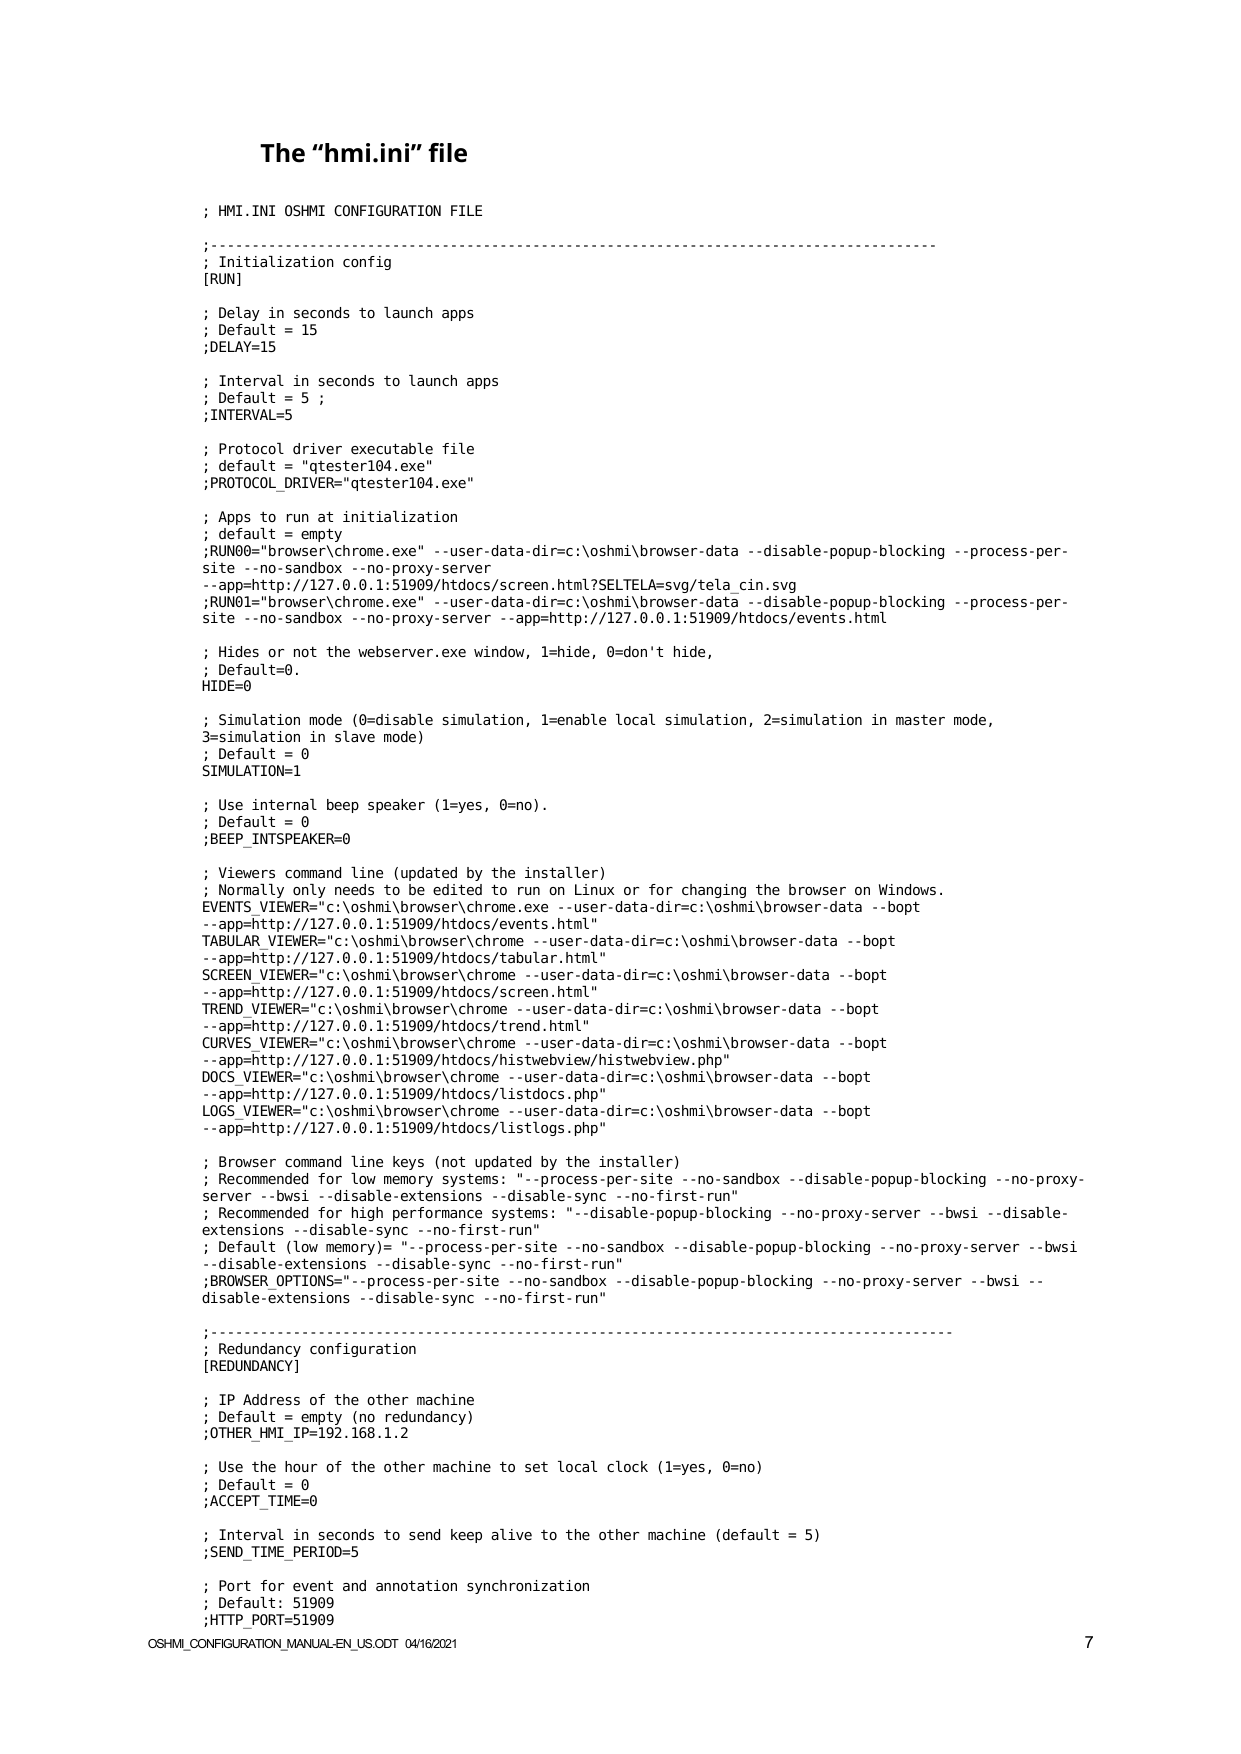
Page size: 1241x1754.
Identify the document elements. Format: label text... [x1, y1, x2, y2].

text ; Use the hour of the other machine to set local clock (1=yes, 0=no) [202, 1459, 1093, 1476]
text ; Default = 15 [202, 322, 1093, 339]
text TABULAR_VIEWER="c:\oshmi\browser\chrome --user-data-dir=c:\oshmi\browser-data --bopt --app=http://127.0.0.1:51909/htdocs/tabular.html" [202, 933, 1093, 967]
text ;RUN01="browser\chrome.exe" --user-data-dir=c:\oshmi\browser-data --disable-popup-blocking --process-per-site --no-sandbox --no-proxy-server --app=http://127.0.0.1:51909/htdocs/events.html [202, 593, 1093, 627]
text ; default = empty [202, 526, 1093, 542]
text ; Viewers command line (updated by the installer) [202, 865, 1093, 882]
text ;------------------------------------------------------------------------------------------ [202, 1323, 1093, 1341]
text ; Simulation mode (0=disable simulation, 1=enable local simulation, 2=simulation in master mode, 3=simulation in slave mode) [202, 712, 1093, 746]
text HIDE=0 [202, 678, 1093, 695]
subtitle The “hmi.ini” file [260, 136, 1093, 170]
text ;ACCEPT_TIME=0 [202, 1493, 1093, 1510]
text EVENTS_VIEWER="c:\oshmi\browser\chrome.exe --user-data-dir=c:\oshmi\browser-data --bopt --app=http://127.0.0.1:51909/htdocs/events.html" [202, 899, 1093, 933]
text CURVES_VIEWER="c:\oshmi\browser\chrome --user-data-dir=c:\oshmi\browser-data --bopt --app=http://127.0.0.1:51909/htdocs/histwebview/histwebview.php" [202, 1035, 1093, 1069]
text [RUN] [202, 271, 1093, 288]
text ; Delay in seconds to launch apps [202, 305, 1093, 322]
text SCREEN_VIEWER="c:\oshmi\browser\chrome --user-data-dir=c:\oshmi\browser-data --bopt --app=http://127.0.0.1:51909/htdocs/screen.html" [202, 967, 1093, 1001]
text ; Default = 0 [202, 1476, 1093, 1493]
text ; Default=0. [202, 661, 1093, 678]
text ; IP Address of the other machine [202, 1391, 1093, 1408]
text ;SEND_TIME_PERIOD=5 [202, 1544, 1093, 1561]
text LOGS_VIEWER="c:\oshmi\browser\chrome --user-data-dir=c:\oshmi\browser-data --bopt --app=http://127.0.0.1:51909/htdocs/listlogs.php" [202, 1103, 1093, 1137]
text ; Default = 5 ; [202, 390, 1093, 407]
text ;---------------------------------------------------------------------------------------- [202, 237, 1093, 254]
text ;BEEP_INTSPEAKER=0 [202, 831, 1093, 848]
text DOCS_VIEWER="c:\oshmi\browser\chrome --user-data-dir=c:\oshmi\browser-data --bopt --app=http://127.0.0.1:51909/htdocs/listdocs.php" [202, 1069, 1093, 1103]
text ;PROTOCOL_DRIVER="qtester104.exe" [202, 474, 1093, 492]
text ; Browser command line keys (not updated by the installer) [202, 1154, 1093, 1171]
text ; default = "qtester104.exe" [202, 458, 1093, 474]
text ;DELAY=15 [202, 339, 1093, 356]
text ; Recommended for low memory systems: "--process-per-site --no-sandbox --disable-popup-blocking --no-proxy-server --bwsi --disable-extensions --disable-sync --no-first-run" [202, 1171, 1093, 1205]
text ; Use internal beep speaker (1=yes, 0=no). [202, 797, 1093, 814]
text ;INTERVAL=5 [202, 407, 1093, 424]
text ; Interval in seconds to send keep alive to the other machine (default = 5) [202, 1527, 1093, 1544]
text ; Default = 0 [202, 746, 1093, 763]
text SIMULATION=1 [202, 763, 1093, 780]
text ; Initialization config [202, 254, 1093, 271]
text ; HMI.INI OSHMI CONFIGURATION FILE [202, 203, 1093, 220]
text ; Default = 0 [202, 814, 1093, 831]
text ; Normally only needs to be edited to run on Linux or for changing the browser on Windows. [202, 882, 1093, 899]
text ; Protocol driver executable file [202, 441, 1093, 458]
text ; Redundancy configuration [202, 1341, 1093, 1357]
text ;OTHER_HMI_IP=192.168.1.2 [202, 1425, 1093, 1442]
text TREND_VIEWER="c:\oshmi\browser\chrome --user-data-dir=c:\oshmi\browser-data --bopt --app=http://127.0.0.1:51909/htdocs/trend.html" [202, 1001, 1093, 1035]
text ;BROWSER_OPTIONS="--process-per-site --no-sandbox --disable-popup-blocking --no-proxy-server --bwsi --disable-extensions --disable-sync --no-first-run" [202, 1273, 1093, 1307]
text ; Default (low memory)= "--process-per-site --no-sandbox --disable-popup-blocking --no-proxy-server --bwsi --disable-extensions --disable-sync --no-first-run" [202, 1239, 1093, 1273]
text ; Interval in seconds to launch apps [202, 373, 1093, 390]
text ; Default = empty (no redundancy) [202, 1408, 1093, 1425]
text ; Recommended for high performance systems: "--disable-popup-blocking --no-proxy-server --bwsi --disable-extensions --disable-sync --no-first-run" [202, 1205, 1093, 1239]
text ; Apps to run at initialization [202, 508, 1093, 526]
text ;HTTP_PORT=51909 [202, 1612, 1093, 1629]
text ; Port for event and annotation synchronization [202, 1578, 1093, 1595]
text ; Default: 51909 [202, 1595, 1093, 1612]
text [REDUNDANCY] [202, 1357, 1093, 1374]
text ; Hides or not the webserver.exe window, 1=hide, 0=don't hide, [202, 644, 1093, 661]
text ;RUN00="browser\chrome.exe" --user-data-dir=c:\oshmi\browser-data --disable-popup-blocking --process-per-site --no-sandbox --no-proxy-server --app=http://127.0.0.1:51909/htdocs/screen.html?SELTELA=svg/tela_cin.svg [202, 542, 1093, 593]
